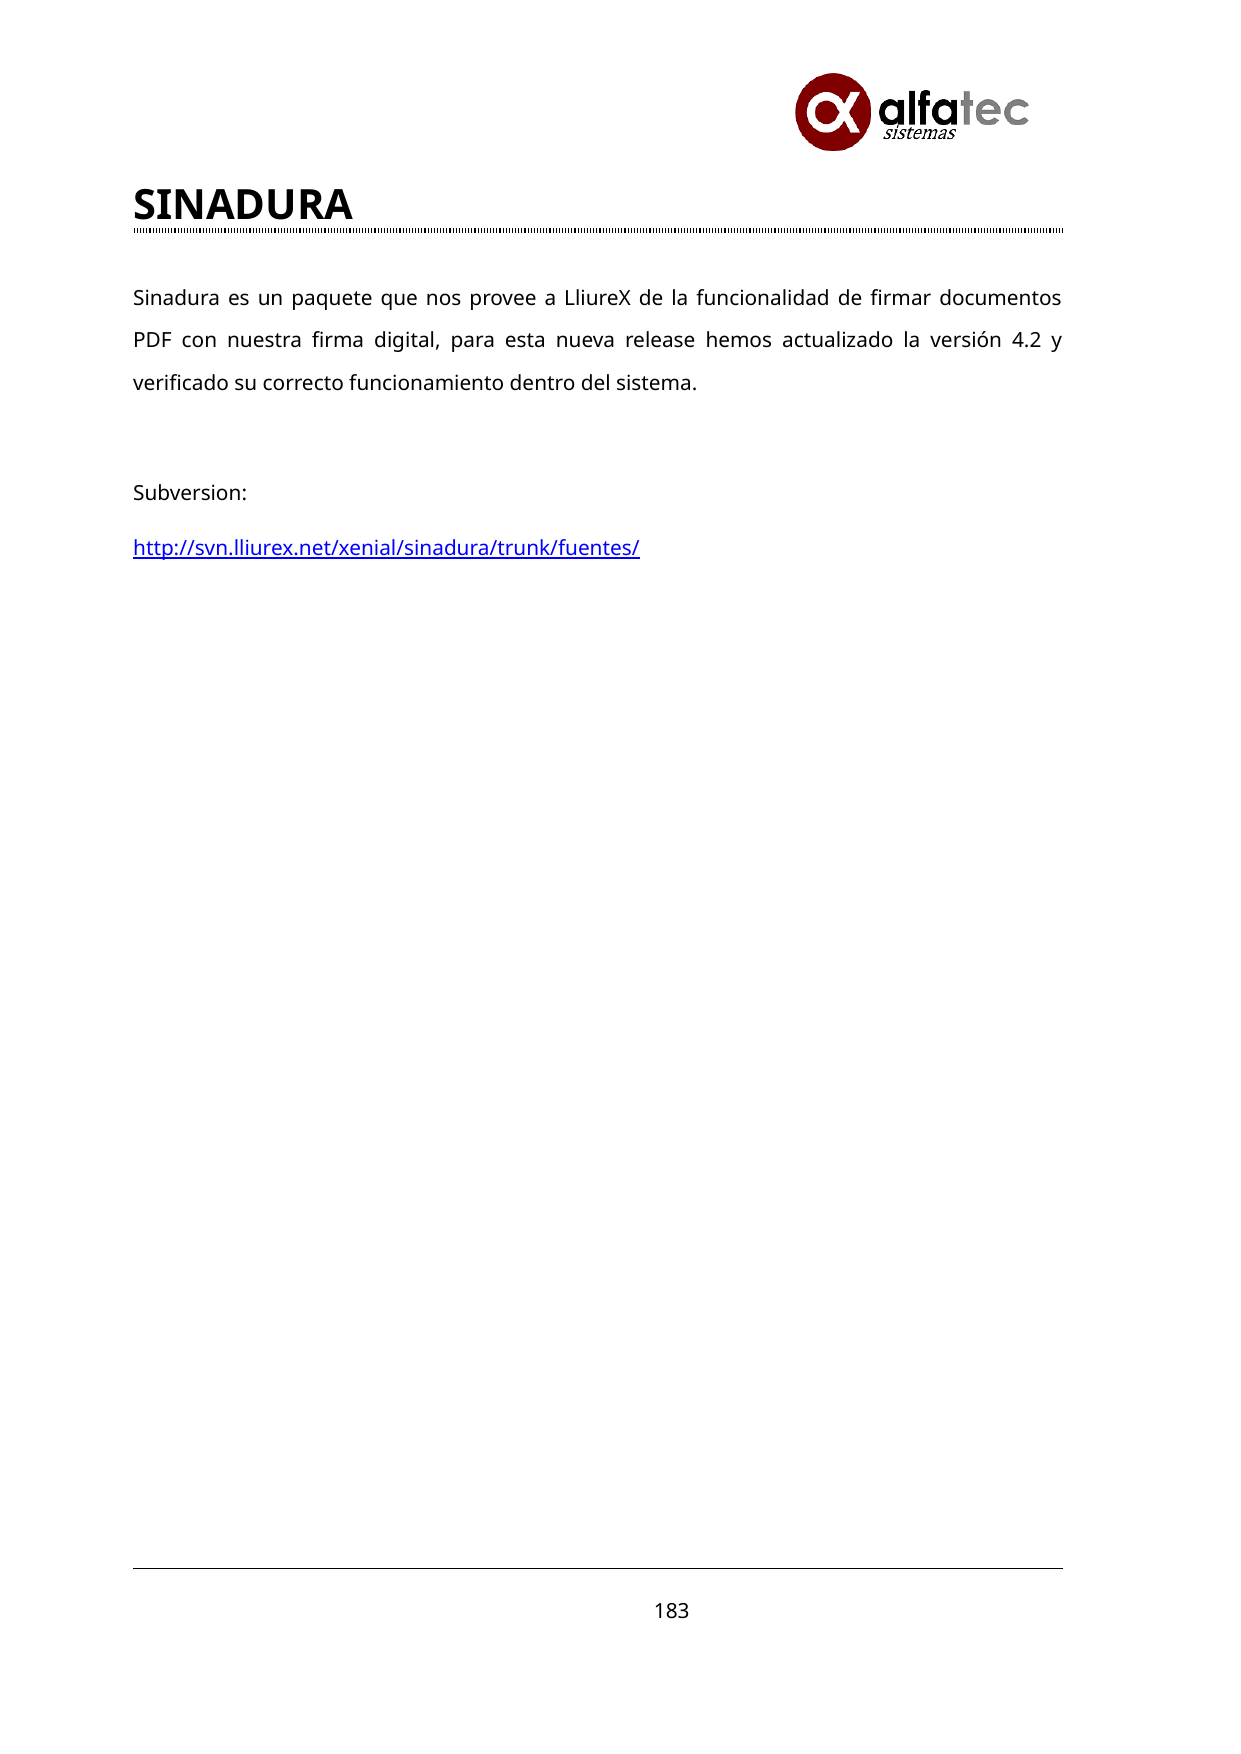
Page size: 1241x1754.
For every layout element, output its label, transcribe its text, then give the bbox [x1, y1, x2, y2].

text http://svn.lliurex.net/xenial/sinadura/trunk/fuentes/ [133, 533, 1063, 562]
subtitle SINADURA [133, 193, 1063, 233]
picture [795, 73, 1031, 151]
text Subversion: [133, 478, 1063, 507]
text Sinadura es un paquete que nos provee a LliureX de la funcionalidad de firmar documentos PDF con nuestra firma digital, para esta nueva release hemos actualizado la versión 4.2 y verificado su correcto funcionamiento dentro del sistema. [133, 283, 1063, 396]
